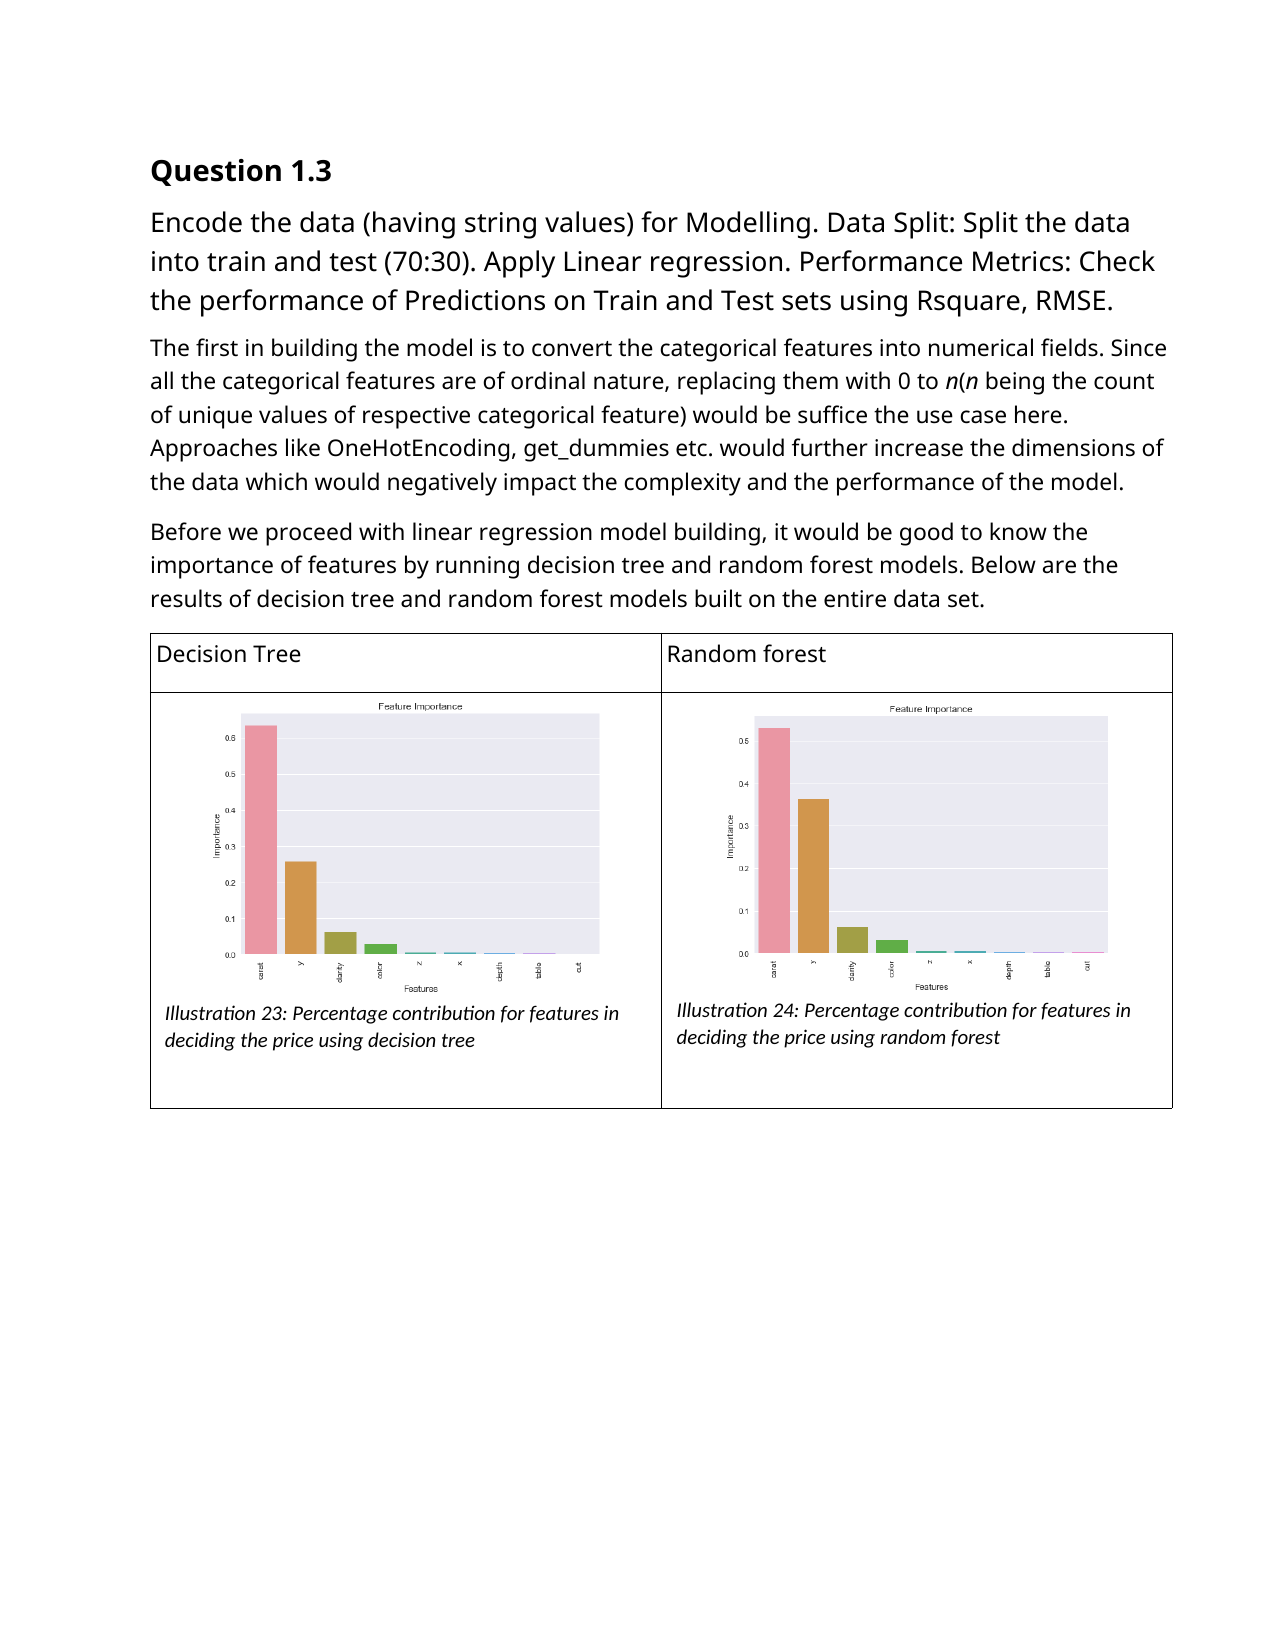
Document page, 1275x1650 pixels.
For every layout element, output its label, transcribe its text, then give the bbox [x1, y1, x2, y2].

text The first in building the model is to convert the categorical features into numerical fields. Since all the categorical features are of ordinal nature, replacing them with 0 to n(n being the count of unique values of respective categorical feature) would be suffice the use case here. Approaches like OneHotEncoding, get_dummies etc. would further increase the dimensions of the data which would negatively impact the complexity and the performance of the model. [150, 332, 1172, 497]
table_header Random forest [662, 634, 1172, 692]
table_cell [151, 693, 661, 1108]
text Encode the data (having string values) for Modelling. Data Split: Split the data into train and test (70:30). Apply Linear regression. Performance Metrics: Check the performance of Predictions on Train and Test sets using Rsquare, RMSE. [150, 203, 1172, 319]
table_cell [662, 693, 1172, 1108]
text Before we proceed with linear regression model building, it would be good to know the importance of features by running decision tree and random forest models. Below are the results of decision tree and random forest models built on the entire data set. [150, 516, 1172, 614]
picture [207, 697, 604, 998]
picture [721, 700, 1112, 996]
text Question 1.3 [150, 150, 1172, 190]
table_header Decision Tree [151, 634, 661, 692]
